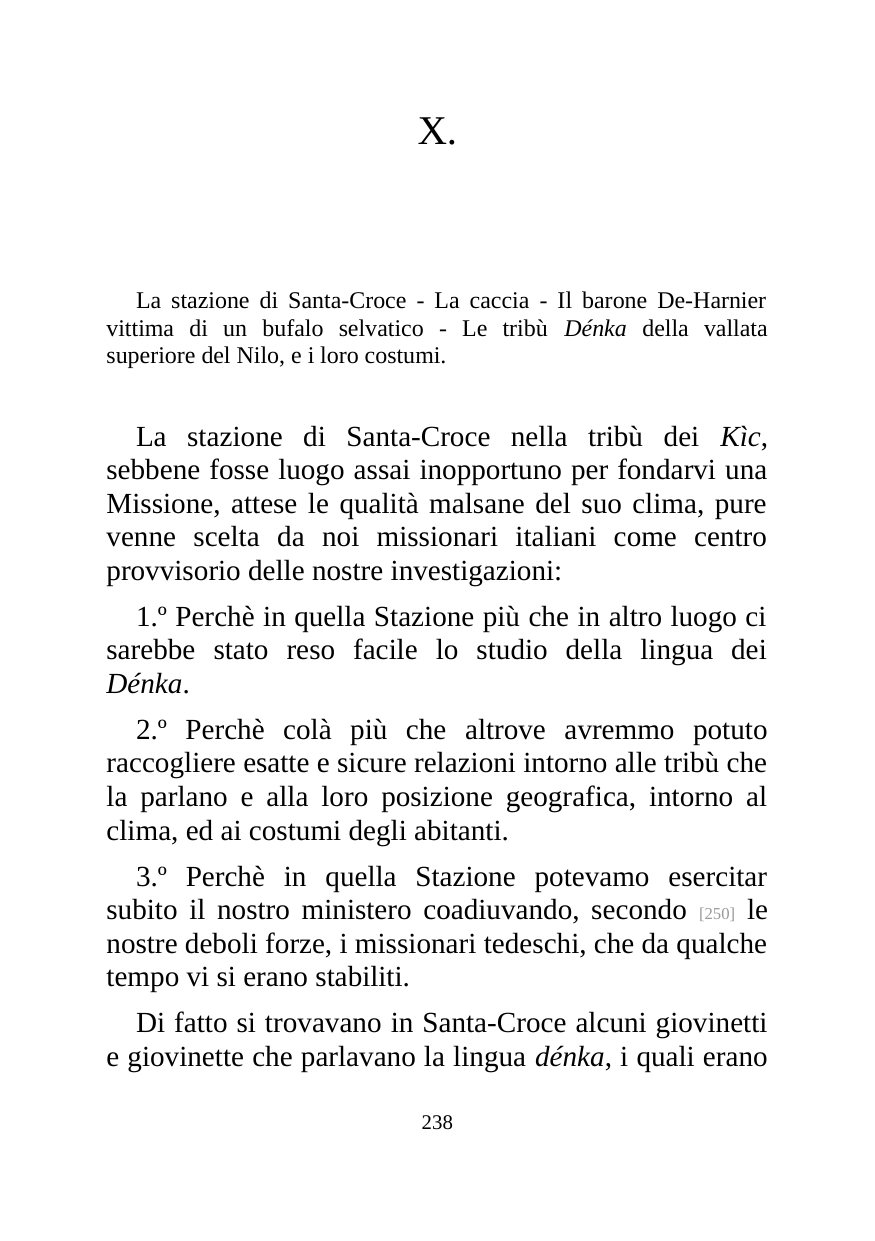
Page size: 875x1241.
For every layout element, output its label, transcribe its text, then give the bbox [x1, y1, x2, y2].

text 3.º Perchè in quella Stazione potevamo esercitar subito il nostro ministero coadiuvando, secondo [250] le nostre deboli forze, i missionari tedeschi, che da qualche tempo vi si erano stabiliti. [106, 859, 768, 993]
text La stazione di Santa-Croce - La caccia - Il barone De-Harnier vittima di un bufalo selvatico - Le tribù Dénka della vallata superiore del Nilo, e i loro costumi. [106, 286, 768, 369]
text 1.º Perchè in quella Stazione più che in altro luogo ci sarebbe stato reso facile lo studio della lingua dei Dénka. [106, 599, 768, 699]
subtitle X. [106, 106, 768, 153]
text Di fatto si trovavano in Santa-Croce alcuni giovinetti e giovinette che parlavano la lingua dénka, i quali erano [106, 1005, 768, 1072]
text La stazione di Santa-Croce nella tribù dei Kìc, sebbene fosse luogo assai inopportuno per fondarvi una Missione, attese le qualità malsane del suo clima, pure venne scelta da noi missionari italiani come centro provvisorio delle nostre investigazioni: [106, 419, 768, 586]
text 2.º Perchè colà più che altrove avremmo potuto raccogliere esatte e sicure relazioni intorno alle tribù che la parlano e alla loro posizione geografica, intorno al clima, ed ai costumi degli abitanti. [106, 712, 768, 846]
